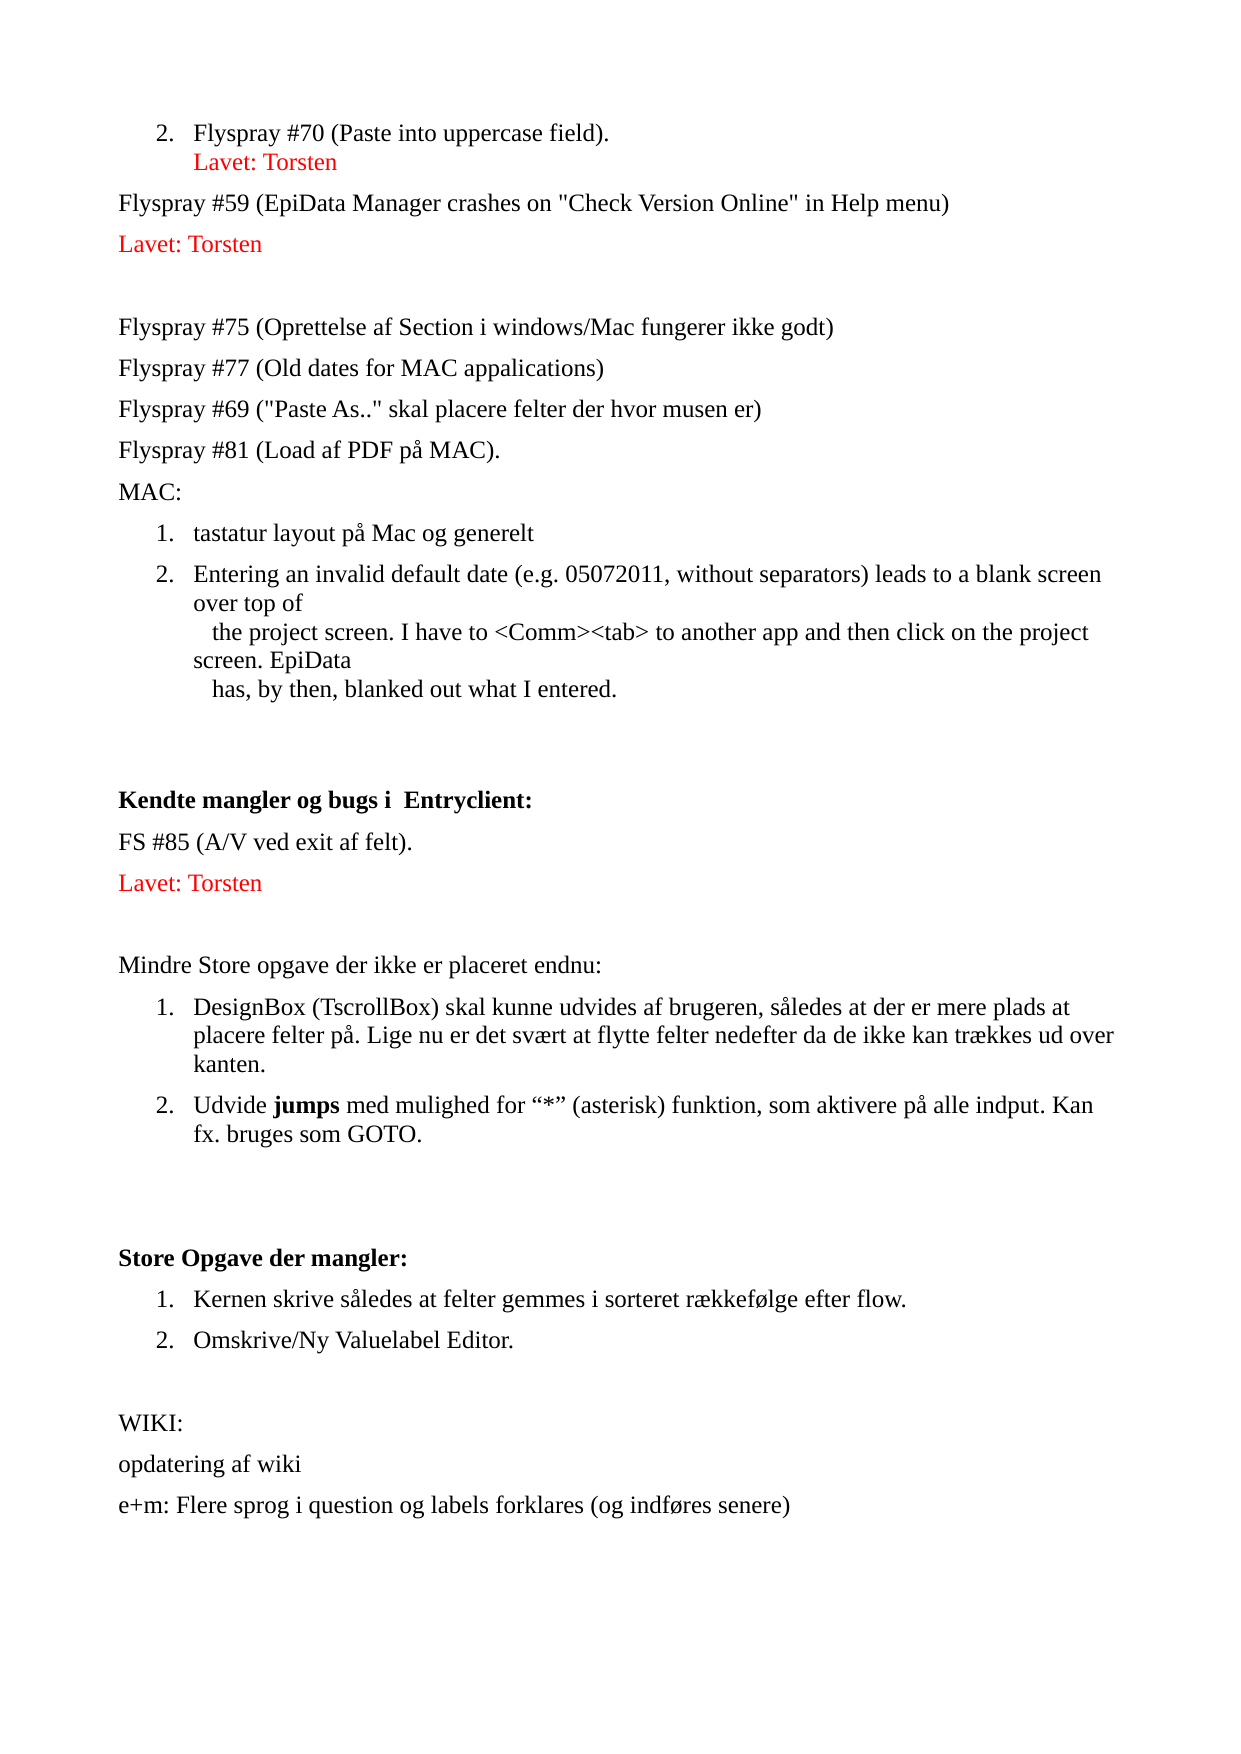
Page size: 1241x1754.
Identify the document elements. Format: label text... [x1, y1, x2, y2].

text e+m: Flere sprog i question og labels forklares (og indføres senere) [118, 1491, 1122, 1519]
text Flyspray #81 (Load af PDF på MAC). [118, 436, 1122, 464]
list Kernen skrive således at felter gemmes i sorteret rækkefølge efter flow. [156, 1284, 1122, 1313]
text WIKI: [118, 1408, 1122, 1437]
list DesignBox (TscrollBox) skal kunne udvides af brugeren, således at der er mere plads at placere felter på. Lige nu er det svært at flytte felter nedefter da de ikke kan trækkes ud over kanten. [156, 992, 1122, 1078]
list Omskrive/Ny Valuelabel Editor. [156, 1326, 1122, 1354]
list Entering an invalid default date (e.g. 05072011, without separators) leads to a blank screen over top of the project screen. I have to <Comm><tab> to another app and then click on the project screen. EpiData has, by then, blanked out what I entered. [156, 559, 1122, 732]
text Store Opgave der mangler: [118, 1243, 1122, 1272]
text opdatering af wiki [118, 1449, 1122, 1478]
text Flyspray #75 (Oprettelse af Section i windows/Mac fungerer ikke godt) [118, 312, 1122, 341]
text Flyspray #59 (EpiData Manager crashes on "Check Version Online" in Help menu) [118, 188, 1122, 217]
text Kendte mangler og bugs i Entryclient: [118, 786, 1122, 814]
text Flyspray #69 ("Paste As.." skal placere felter der hvor musen er) [118, 394, 1122, 423]
list Udvide jumps med mulighed for “*” (asterisk) funktion, som aktivere på alle indput. Kan fx. bruges som GOTO. [156, 1091, 1122, 1148]
list Flyspray #70 (Paste into uppercase field). Lavet: Torsten [156, 118, 1122, 176]
text Flyspray #77 (Old dates for MAC appalications) [118, 353, 1122, 382]
list tastatur layout på Mac og generelt [156, 518, 1122, 547]
text Lavet: Torsten [118, 868, 1122, 897]
text Lavet: Torsten [118, 229, 1122, 258]
text FS #85 (A/V ved exit af felt). [118, 827, 1122, 856]
text Mindre Store opgave der ikke er placeret endnu: [118, 951, 1122, 979]
text MAC: [118, 477, 1122, 506]
